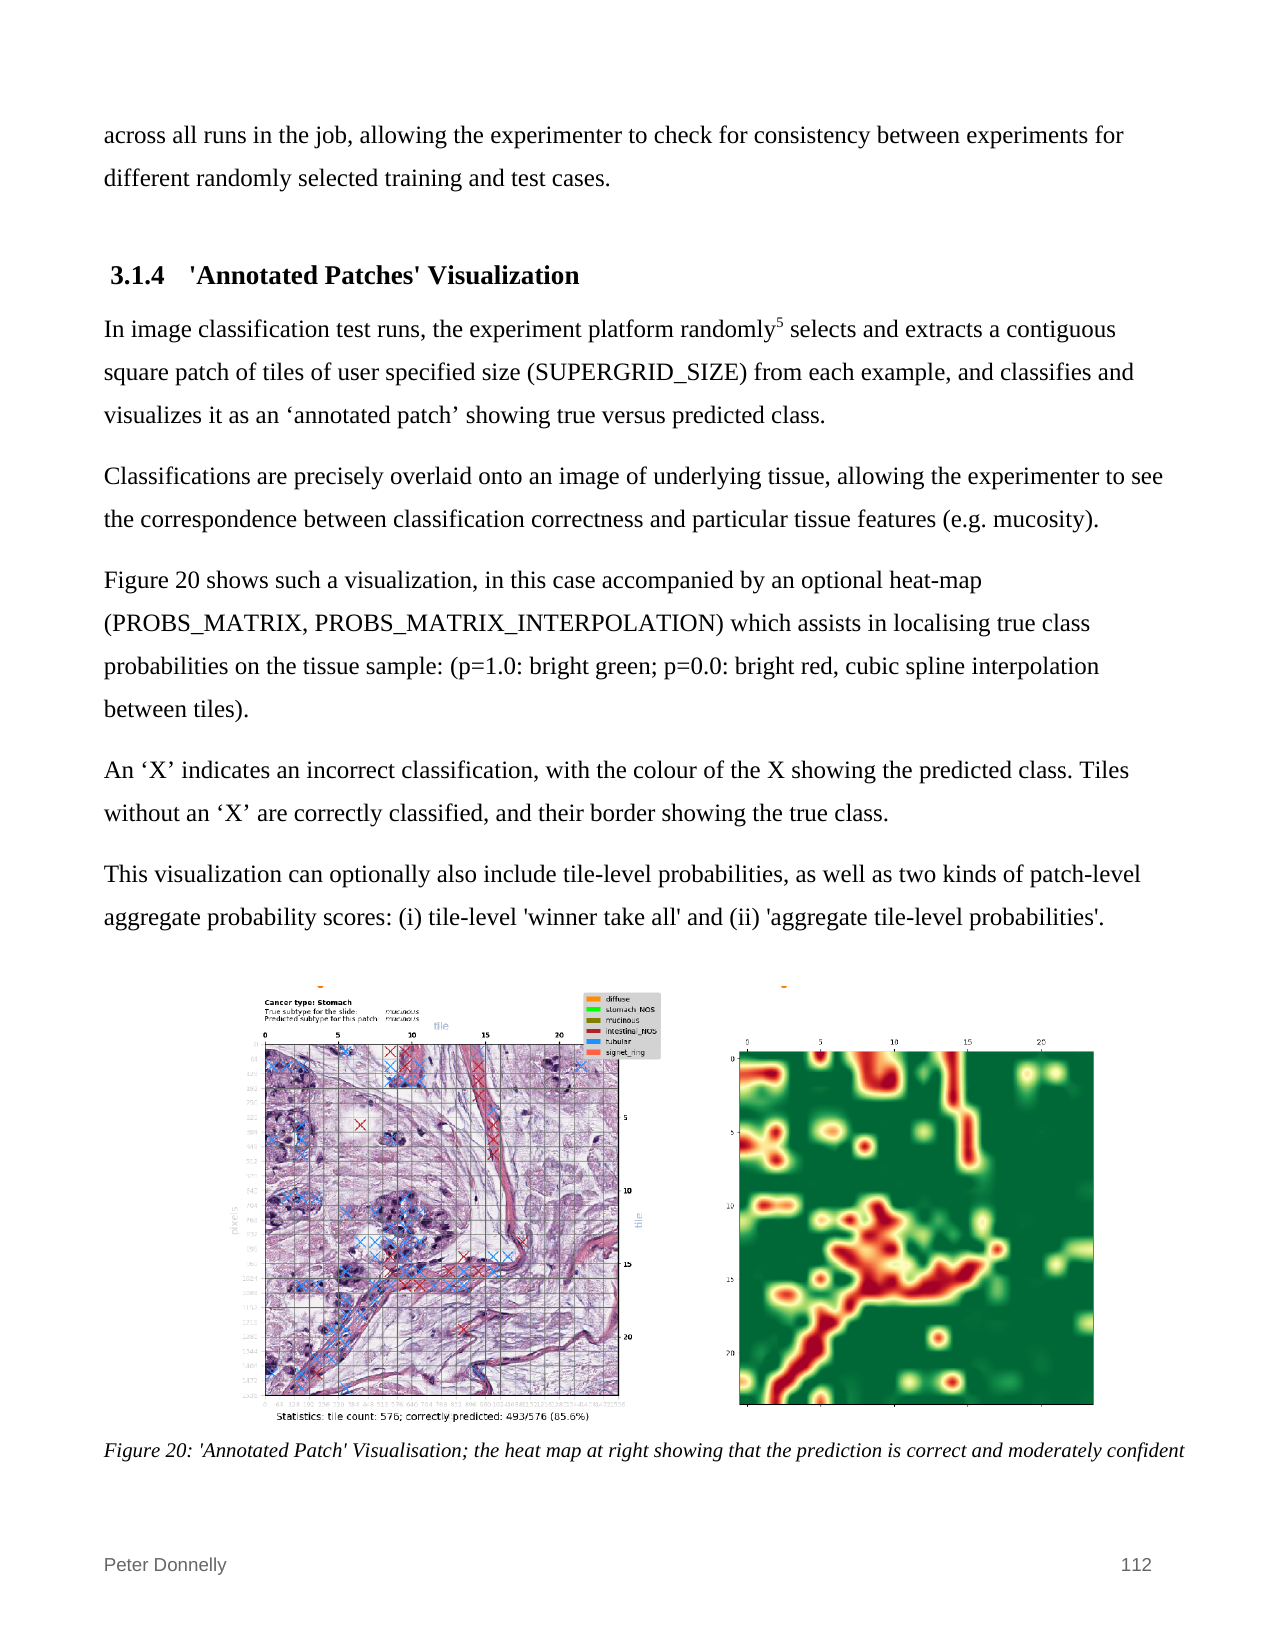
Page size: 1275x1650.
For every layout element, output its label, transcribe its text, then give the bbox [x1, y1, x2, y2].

text Figure 20: 'Annotated Patch' Visualisation; the heat map at right showing that the prediction is correct and moderately confident [103, 1435, 1229, 1462]
subtitle 'Annotated Patches' Visualization [103, 259, 1181, 290]
text Figure 20 shows such a visualization, in this case accompanied by an optional heat-map (PROBS_MATRIX, PROBS_MATRIX_INTERPOLATION) which assists in localising true class probabilities on the tissue sample: (p=1.0: bright green; p=0.0: bright red, cubic spline interpolation between tiles). [103, 565, 1181, 723]
text In image classification test runs, the experiment platform randomly selects and extracts a contiguous square patch of tiles of user specified size (SUPERGRID_SIZE) from each example, and classifies and visualizes it as an ‘annotated patch’ showing true versus predicted class. [103, 314, 1181, 429]
text An ‘X’ indicates an incorrect classification, with the colour of the X showing the predicted class. Tiles without an ‘X’ are correctly classified, and their border showing the true class. [103, 755, 1181, 827]
text Classifications are precisely overlaid onto an image of underlying tissue, allowing the experimenter to see the correspondence between classification correctness and particular tissue features (e.g. mucosity). [103, 461, 1181, 533]
picture [222, 986, 1111, 1438]
text across all runs in the job, allowing the experimenter to check for consistency between experiments for different randomly selected training and test cases. [103, 120, 1181, 192]
text This visualization can optionally also include tile-level probabilities, as well as two kinds of patch-level aggregate probability scores: (i) tile-level 'winner take all' and (ii) 'aggregate tile-level probabilities'. [103, 859, 1181, 931]
